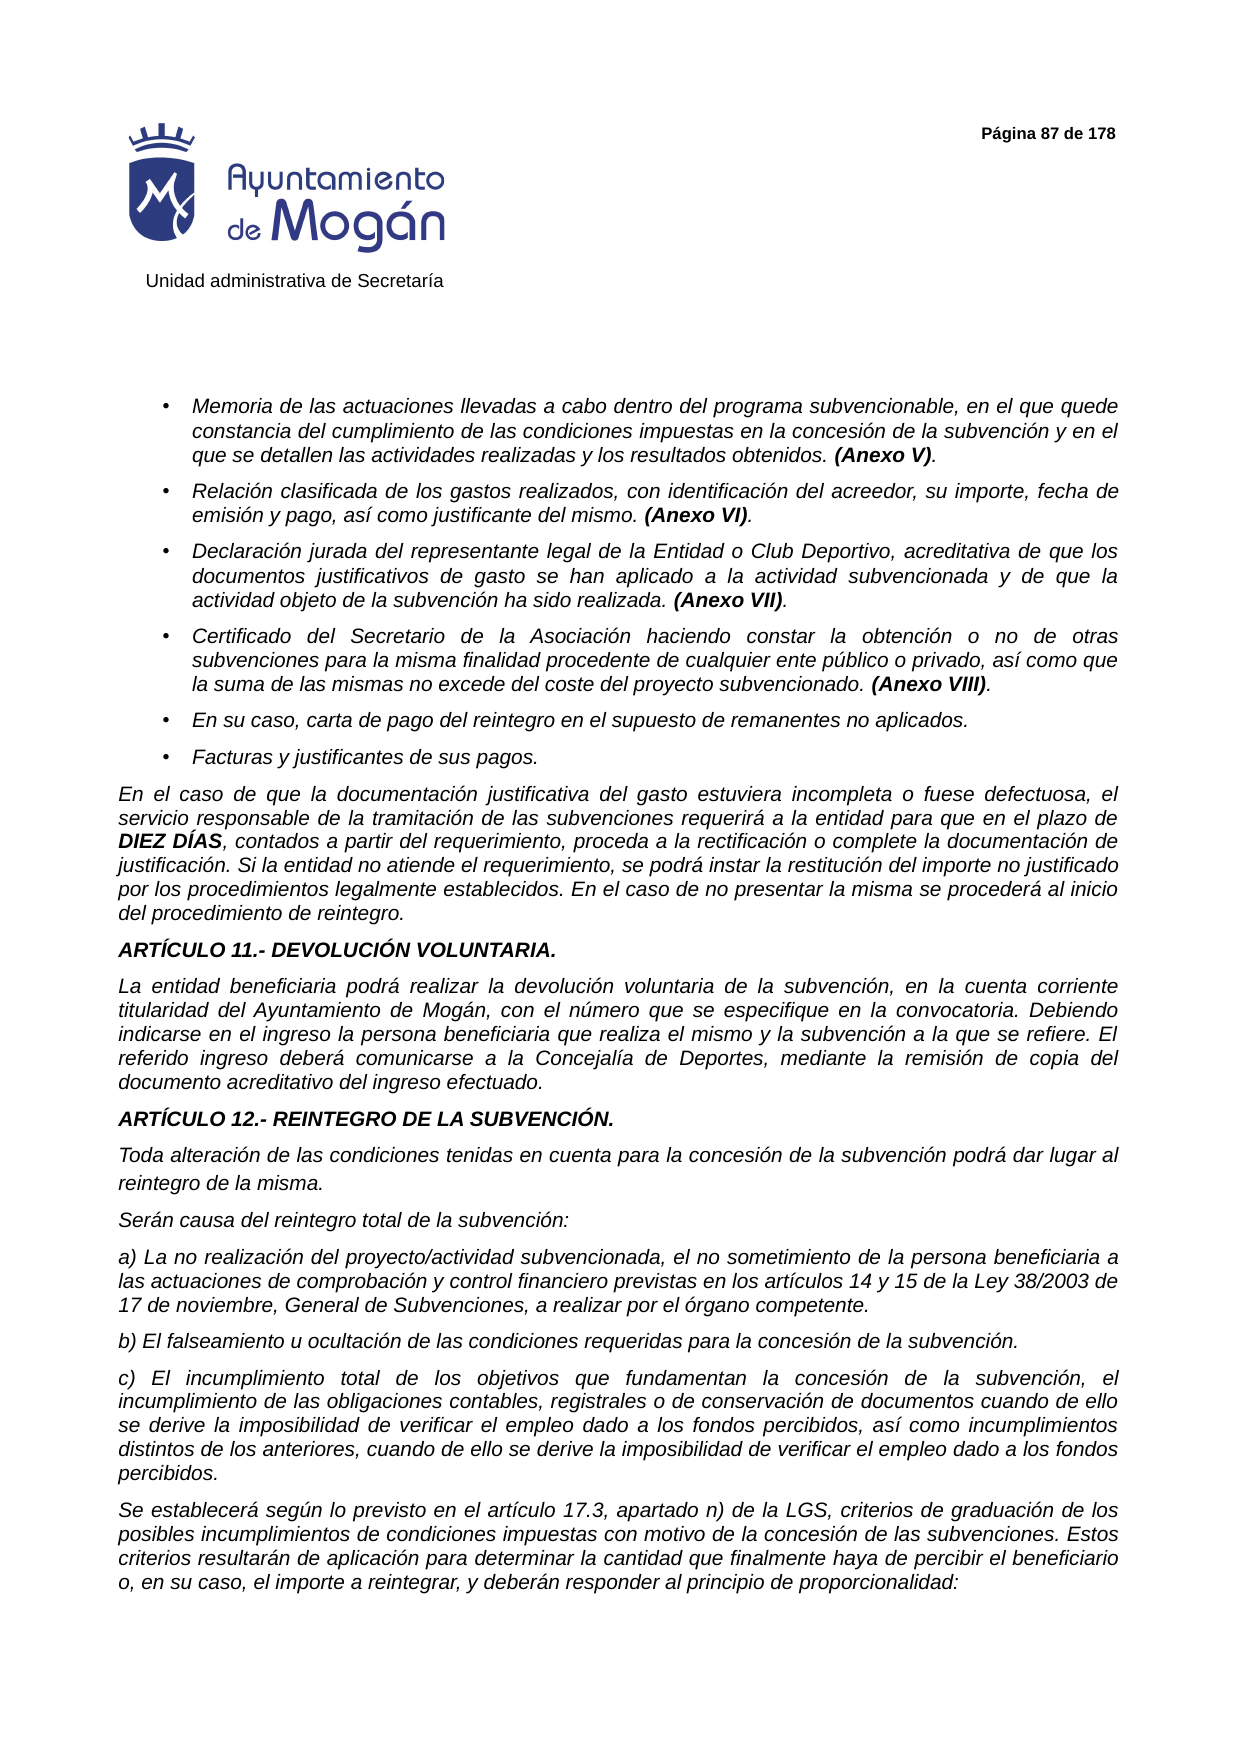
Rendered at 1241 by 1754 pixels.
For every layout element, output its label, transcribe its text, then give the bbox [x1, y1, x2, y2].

list Relación clasificada de los gastos realizados, con identificación del acreedor, su importe, fecha de emisión y pago, así como justificante del mismo. (Anexo VI). [162, 479, 1122, 527]
list En su caso, carta de pago del reintegro en el supuesto de remanentes no aplicados. [162, 708, 1122, 732]
text Toda alteración de las condiciones tenidas en cuenta para la concesión de la subvención podrá dar lugar al reintegro de la misma. [118, 1143, 1122, 1196]
text ARTÍCULO 12.- REINTEGRO DE LA SUBVENCIÓN. [118, 1106, 1122, 1130]
text a) La no realización del proyecto/actividad subvencionada, el no sometimiento de la persona beneficiaria a las actuaciones de comprobación y control financiero previstas en los artículos 14 y 15 de la Ley 38/2003 de 17 de noviembre, General de Subvenciones, a realizar por el órgano competente. [118, 1244, 1122, 1316]
text En el caso de que la documentación justificativa del gasto estuviera incompleta o fuese defectuosa, el servicio responsable de la tramitación de las subvenciones requerirá a la entidad para que en el plazo de DIEZ DÍAS, contados a partir del requerimiento, proceda a la rectificación o complete la documentación de justificación. Si la entidad no atiende el requerimiento, se podrá instar la restitución del importe no justificado por los procedimientos legalmente establecidos. En el caso de no presentar la misma se procederá al inicio del procedimiento de reintegro. [118, 781, 1122, 925]
picture [128, 123, 445, 259]
list Memoria de las actuaciones llevadas a cabo dentro del programa subvencionable, en el que quede constancia del cumplimiento de las condiciones impuestas en la concesión de la subvención y en el que se detallen las actividades realizadas y los resultados obtenidos. (Anexo V). [162, 394, 1122, 466]
text b) El falseamiento u ocultación de las condiciones requeridas para la concesión de la subvención. [118, 1329, 1122, 1353]
list Facturas y justificantes de sus pagos. [162, 745, 1122, 769]
text ARTÍCULO 11.- DEVOLUCIÓN VOLUNTARIA. [118, 938, 1122, 962]
list Declaración jurada del representante legal de la Entidad o Club Deportivo, acreditativa de que los documentos justificativos de gasto se han aplicado a la actividad subvencionada y de que la actividad objeto de la subvención ha sido realizada. (Anexo VII). [162, 539, 1122, 611]
list Certificado del Secretario de la Asociación haciendo constar la obtención o no de otras subvenciones para la misma finalidad procedente de cualquier ente público o privado, así como que la suma de las mismas no excede del coste del proyecto subvencionado. (Anexo VIII). [162, 624, 1122, 696]
text Se establecerá según lo previsto en el artículo 17.3, apartado n) de la LGS, criterios de graduación de los posibles incumplimientos de condiciones impuestas con motivo de la concesión de las subvenciones. Estos criterios resultarán de aplicación para determinar la cantidad que finalmente haya de percibir el beneficiario o, en su caso, el importe a reintegrar, y deberán responder al principio de proporcionalidad: [118, 1498, 1122, 1593]
text La entidad beneficiaria podrá realizar la devolución voluntaria de la subvención, en la cuenta corriente titularidad del Ayuntamiento de Mogán, con el número que se especifique en la convocatoria. Debiendo indicarse en el ingreso la persona beneficiaria que realiza el mismo y la subvención a la que se refiere. El referido ingreso deberá comunicarse a la Concejalía de Deportes, mediante la remisión de copia del documento acreditativo del ingreso efectuado. [118, 974, 1122, 1094]
text c) El incumplimiento total de los objetivos que fundamentan la concesión de la subvención, el incumplimiento de las obligaciones contables, registrales o de conservación de documentos cuando de ello se derive la imposibilidad de verificar el empleo dado a los fondos percibidos, así como incumplimientos distintos de los anteriores, cuando de ello se derive la imposibilidad de verificar el empleo dado a los fondos percibidos. [118, 1365, 1122, 1485]
text Serán causa del reintegro total de la subvención: [118, 1208, 1122, 1232]
